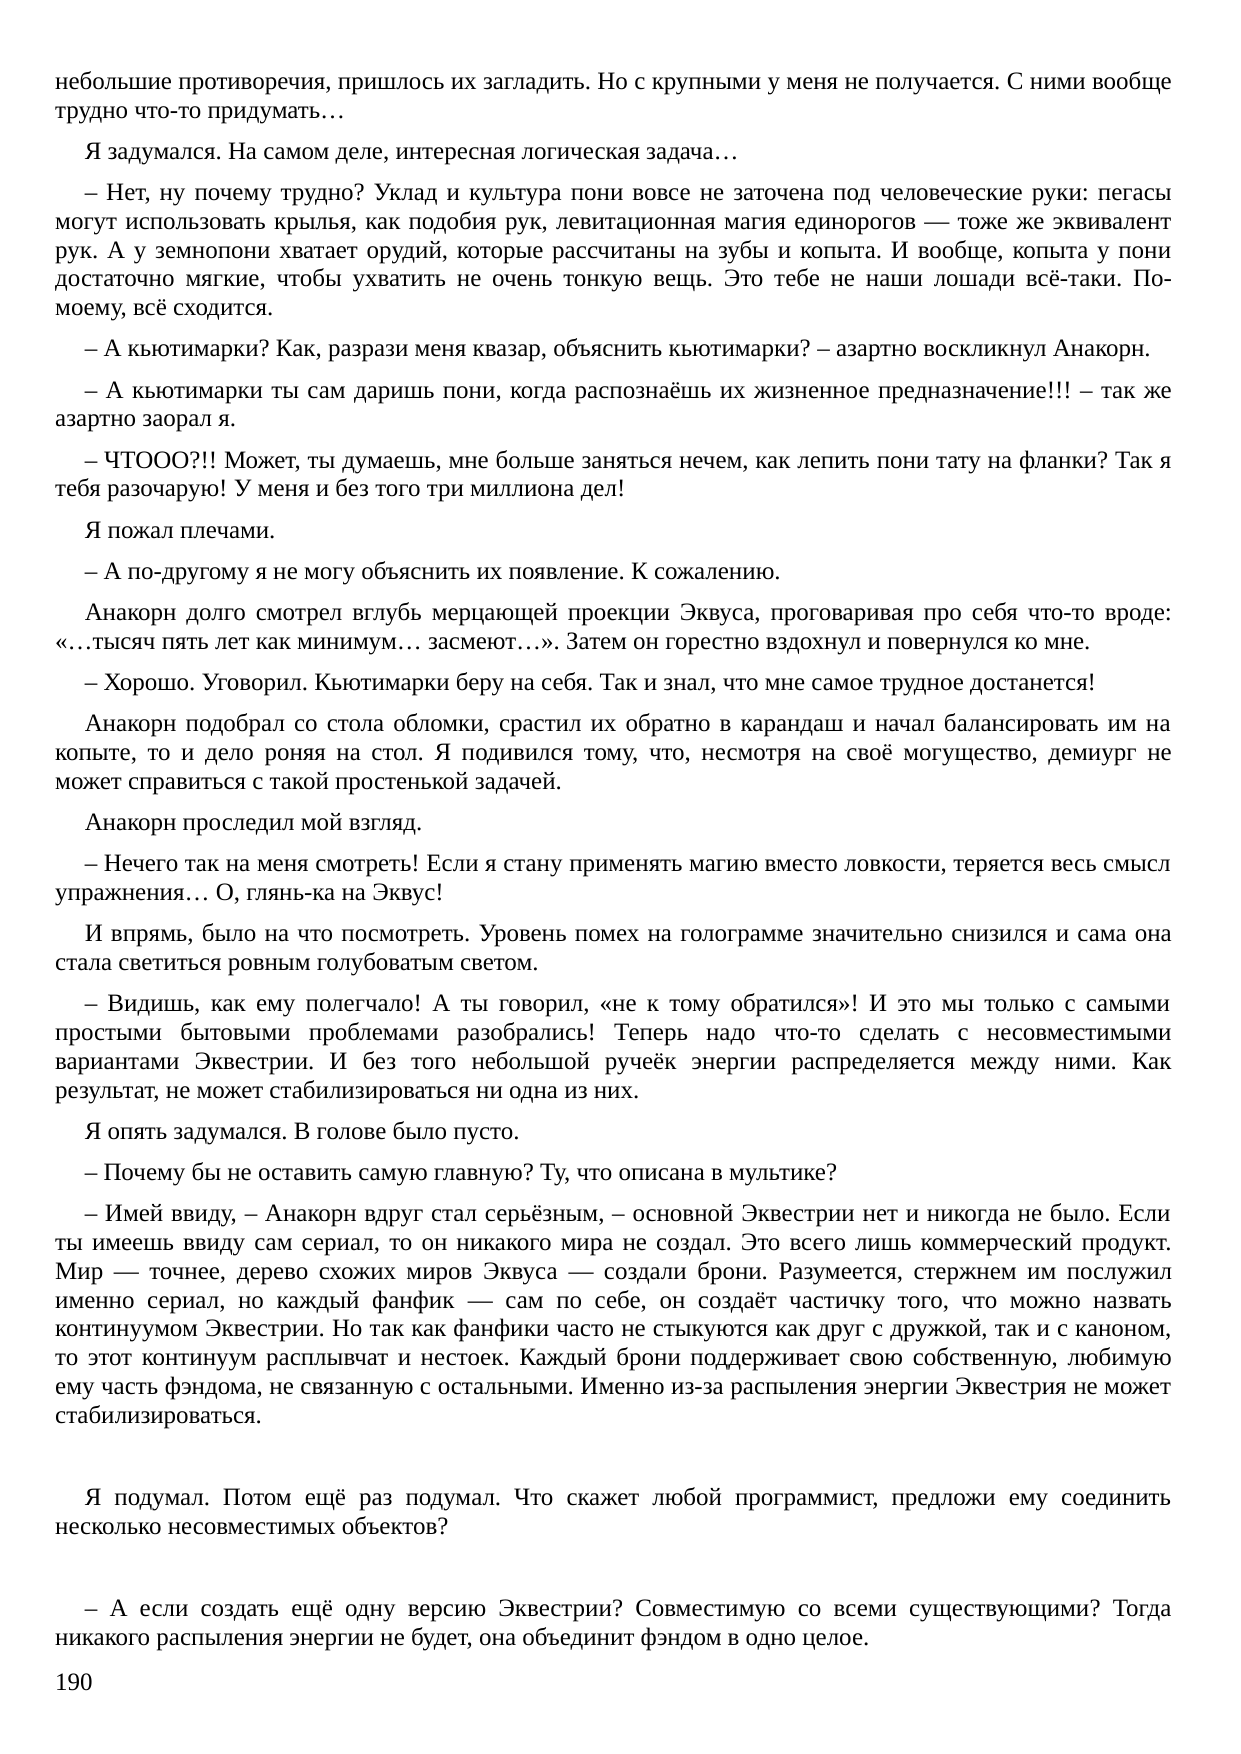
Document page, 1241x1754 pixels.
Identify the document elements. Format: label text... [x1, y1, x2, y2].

text – Почему бы не оставить самую главную? Ту, что описана в мультике? [55, 1157, 1173, 1186]
text Я подумал. Потом ещё раз подумал. Что скажет любой программист, предложи ему соединить несколько несовместимых объектов? [55, 1482, 1173, 1540]
text Я пожал плечами. [55, 515, 1173, 543]
text – Имей ввиду, – Анакорн вдруг стал серьёзным, – основной Эквестрии нет и никогда не было. Если ты имеешь ввиду сам сериал, то он никакого мира не создал. Это всего лишь коммерческий продукт. Мир — точнее, дерево схожих миров Эквуса — создали брони. Разумеется, стержнем им послужил именно сериал, но каждый фанфик — сам по себе, он создаёт частичку того, что можно назвать континуумом Эквестрии. Но так как фанфики часто не стыкуются как друг с дружкой, так и с каноном, то этот континуум расплывчат и нестоек. Каждый брони поддерживает свою собственную, любимую ему часть фэндома, не связанную с остальными. Именно из-за распыления энергии Эквестрия не может стабилизироваться. [55, 1198, 1173, 1428]
text – Видишь, как ему полегчало! А ты говорил, «не к тому обратился»! И это мы только с самыми простыми бытовыми проблемами разобрались! Теперь надо что-то сделать с несовместимыми вариантами Эквестрии. И без того небольшой ручеёк энергии распределяется между ними. Как результат, не может стабилизироваться ни одна из них. [55, 988, 1173, 1103]
text Анакорн долго смотрел вглубь мерцающей проекции Эквуса, проговаривая про себя что-то вроде: «…тысяч пять лет как минимум… засмеют…». Затем он горестно вздохнул и повернулся ко мне. [55, 597, 1173, 655]
text Анакорн проследил мой взгляд. [55, 807, 1173, 836]
text – А кьютимарки? Как, разрази меня квазар, объяснить кьютимарки? – азартно воскликнул Анакорн. [55, 333, 1173, 362]
text – А по-другому я не могу объяснить их появление. К сожалению. [55, 556, 1173, 585]
text – ЧТООО?!! Может, ты думаешь, мне больше заняться нечем, как лепить пони тату на фланки? Так я тебя разочарую! У меня и без того три миллиона дел! [55, 445, 1173, 502]
text – Нечего так на меня смотреть! Если я стану применять магию вместо ловкости, теряется весь смысл упражнения… О, глянь-ка на Эквус! [55, 848, 1173, 906]
text Я опять задумался. В голове было пусто. [55, 1116, 1173, 1145]
text – А кьютимарки ты сам даришь пони, когда распознаёшь их жизненное предназначение!!! – так же азартно заорал я. [55, 375, 1173, 432]
text И впрямь, было на что посмотреть. Уровень помех на голограмме значительно снизился и сама она стала светиться ровным голубоватым светом. [55, 918, 1173, 976]
text – А если создать ещё одну версию Эквестрии? Совместимую со всеми существующими? Тогда никакого распыления энергии не будет, она объединит фэндом в одно целое. [55, 1593, 1173, 1651]
text – Нет, ну почему трудно? Уклад и культура пони вовсе не заточена под человеческие руки: пегасы могут использовать крылья, как подобия рук, левитационная магия единорогов — тоже же эквивалент рук. А у земнопони хватает орудий, которые рассчитаны на зубы и копыта. И вообще, копыта у пони достаточно мягкие, чтобы ухватить не очень тонкую вещь. Это тебе не наши лошади всё-таки. По-моему, всё сходится. [55, 177, 1173, 321]
text – Хорошо. Уговорил. Кьютимарки беру на себя. Так и знал, что мне самое трудное достанется! [55, 667, 1173, 696]
text Анакорн подобрал со стола обломки, срастил их обратно в карандаш и начал балансировать им на копыте, то и дело роняя на стол. Я подивился тому, что, несмотря на своё могущество, демиург не может справиться с такой простенькой задачей. [55, 708, 1173, 795]
text Я задумался. На самом деле, интересная логическая задача… [55, 136, 1173, 165]
text небольшие противоречия, пришлось их загладить. Но с крупными у меня не получается. С ними вообще трудно что-то придумать… [55, 66, 1173, 123]
